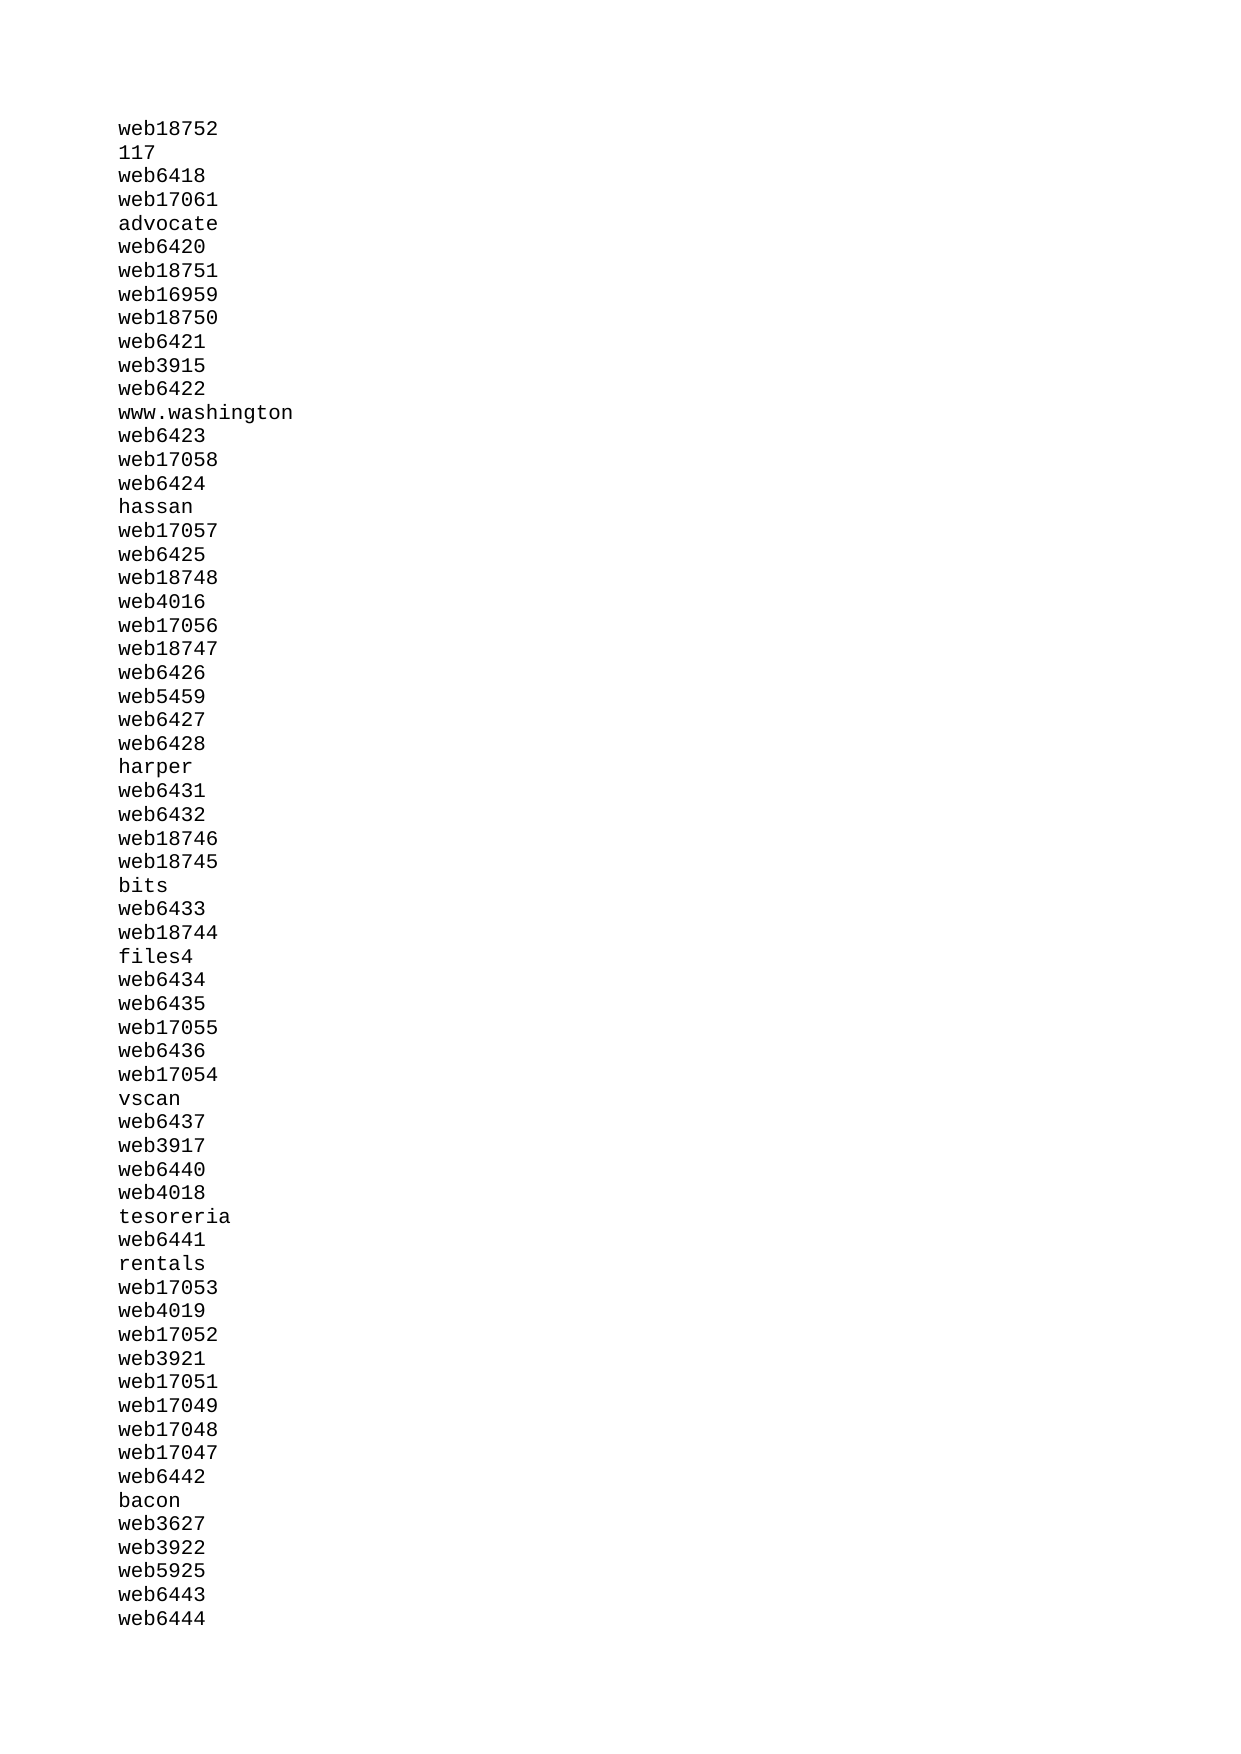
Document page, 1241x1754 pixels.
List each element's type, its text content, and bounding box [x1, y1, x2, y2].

text web17057 [118, 520, 1122, 544]
text web5459 [118, 686, 1122, 709]
text web6444 [118, 1608, 1122, 1631]
text harper [118, 757, 1122, 780]
text web18751 [118, 260, 1122, 284]
text web18744 [118, 922, 1122, 946]
text web18748 [118, 567, 1122, 591]
text web4018 [118, 1182, 1122, 1206]
text web6442 [118, 1466, 1122, 1489]
text web6424 [118, 473, 1122, 496]
text web6420 [118, 236, 1122, 260]
text web6418 [118, 165, 1122, 189]
text web18745 [118, 851, 1122, 875]
text web6427 [118, 709, 1122, 733]
text web17052 [118, 1324, 1122, 1348]
text advocate [118, 213, 1122, 236]
text web6422 [118, 378, 1122, 402]
text 117 [118, 142, 1122, 165]
text web6443 [118, 1584, 1122, 1608]
text web6433 [118, 898, 1122, 922]
text web3917 [118, 1135, 1122, 1158]
text vscan [118, 1088, 1122, 1111]
text web5925 [118, 1561, 1122, 1584]
text web17054 [118, 1064, 1122, 1088]
text web17058 [118, 449, 1122, 473]
text web6428 [118, 733, 1122, 757]
text web6425 [118, 544, 1122, 567]
text web6421 [118, 331, 1122, 354]
text web3627 [118, 1513, 1122, 1537]
text web3922 [118, 1537, 1122, 1561]
text web17055 [118, 1017, 1122, 1040]
text web17056 [118, 615, 1122, 638]
text web6436 [118, 1040, 1122, 1064]
text web4019 [118, 1300, 1122, 1324]
text web17061 [118, 189, 1122, 213]
text web18747 [118, 638, 1122, 662]
text web17047 [118, 1442, 1122, 1466]
text web6437 [118, 1111, 1122, 1135]
text bacon [118, 1489, 1122, 1513]
text web17053 [118, 1277, 1122, 1300]
text web6440 [118, 1158, 1122, 1182]
text web6441 [118, 1229, 1122, 1253]
text web3921 [118, 1348, 1122, 1371]
text web6426 [118, 662, 1122, 686]
text hassan [118, 496, 1122, 520]
text web18750 [118, 307, 1122, 331]
text web6431 [118, 780, 1122, 804]
text web6432 [118, 804, 1122, 827]
text web6434 [118, 969, 1122, 993]
text web17048 [118, 1419, 1122, 1442]
text www.washington [118, 402, 1122, 426]
text web16959 [118, 284, 1122, 307]
text web17051 [118, 1371, 1122, 1395]
text web6423 [118, 426, 1122, 449]
text web18746 [118, 827, 1122, 851]
text rentals [118, 1253, 1122, 1277]
text web6435 [118, 993, 1122, 1017]
text web17049 [118, 1395, 1122, 1419]
text web4016 [118, 591, 1122, 615]
text bits [118, 875, 1122, 898]
text web18752 [118, 118, 1122, 142]
text tesoreria [118, 1206, 1122, 1229]
text web3915 [118, 354, 1122, 378]
text files4 [118, 946, 1122, 969]
